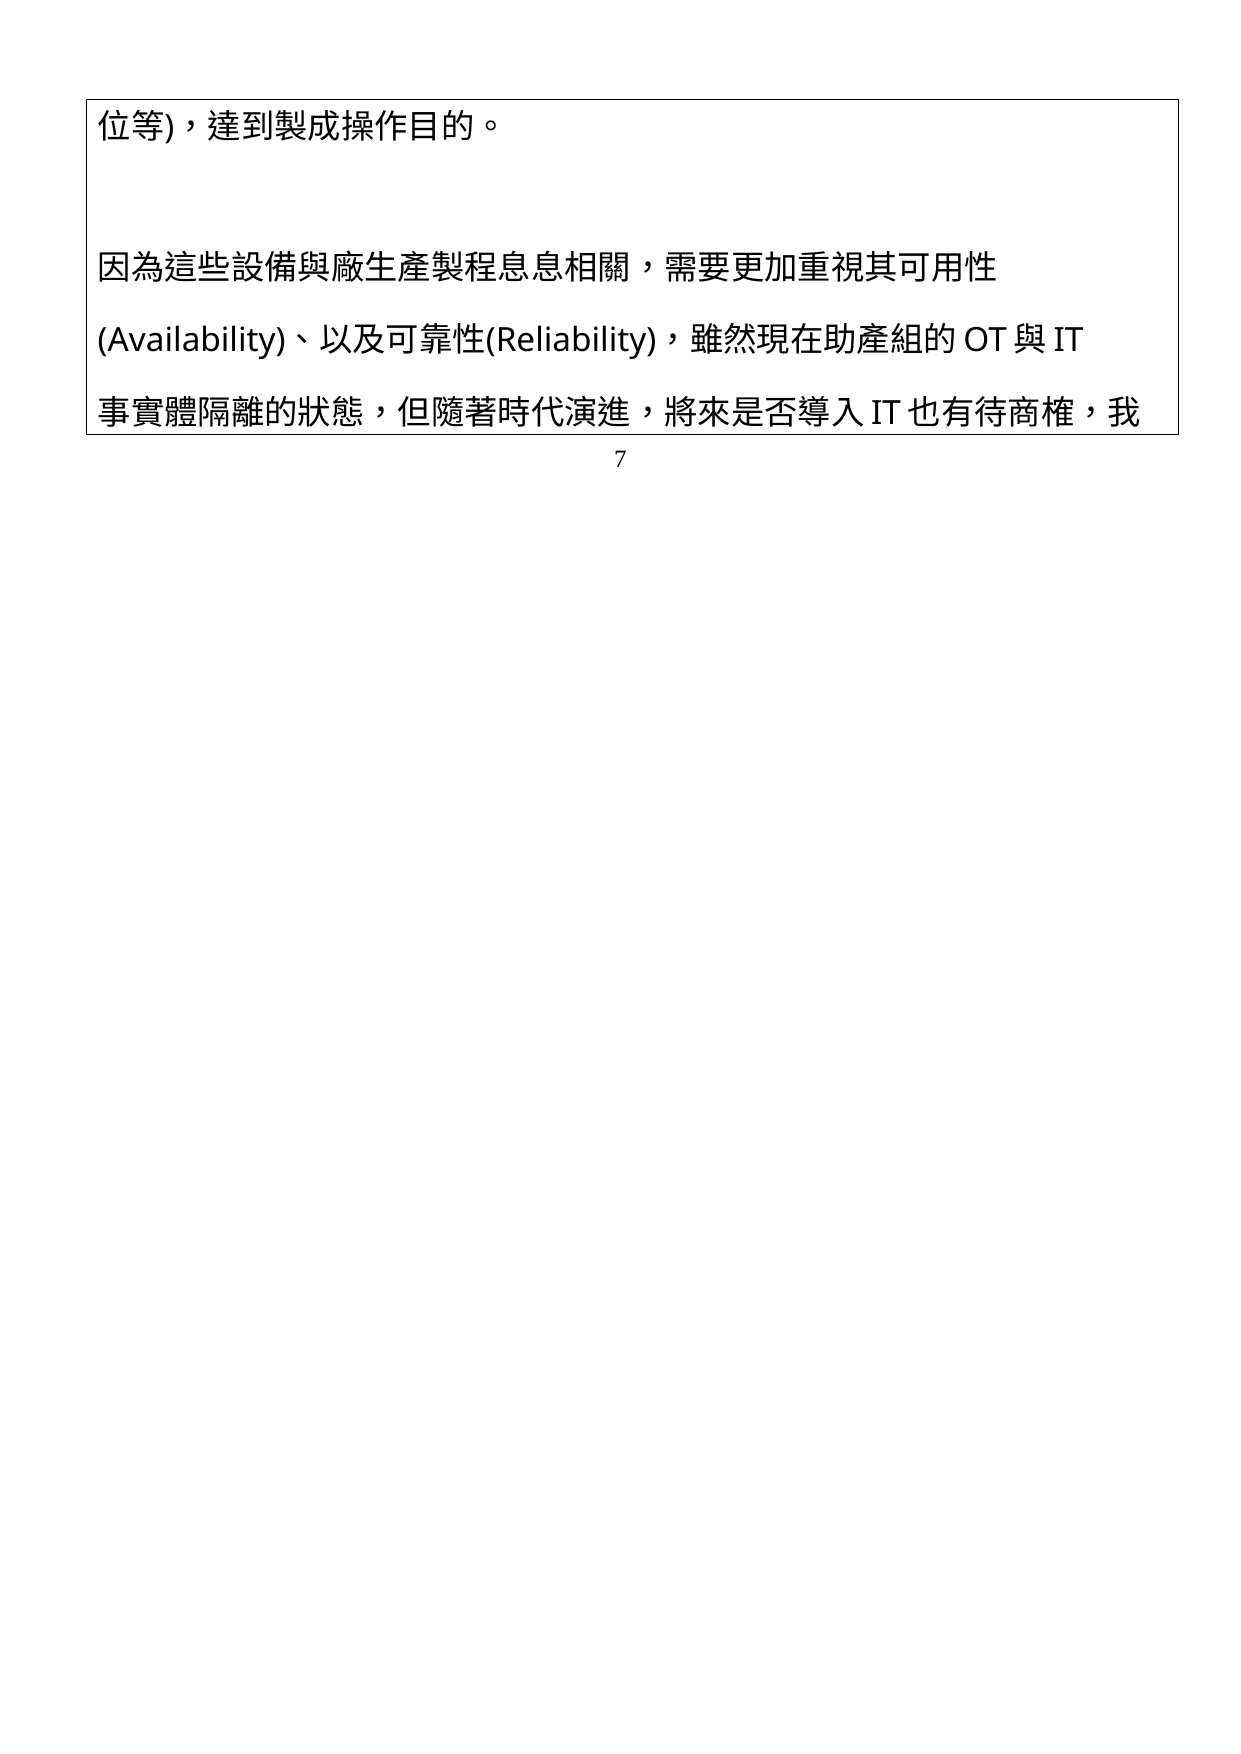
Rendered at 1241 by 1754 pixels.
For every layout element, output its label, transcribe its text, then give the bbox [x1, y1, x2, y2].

text 5 [75, 435, 1165, 473]
table_header 位等)，達到製成操作目的。 因為這些設備與廠生產製程息息相關，需要更加重視其可用性 (Availability)、以及可靠性(Reliability)，雖然現在助產組的OT與IT 事實體隔離的狀態，但隨著時代演進，將來是否導入IT也有待商榷，我 [87, 100, 1178, 434]
